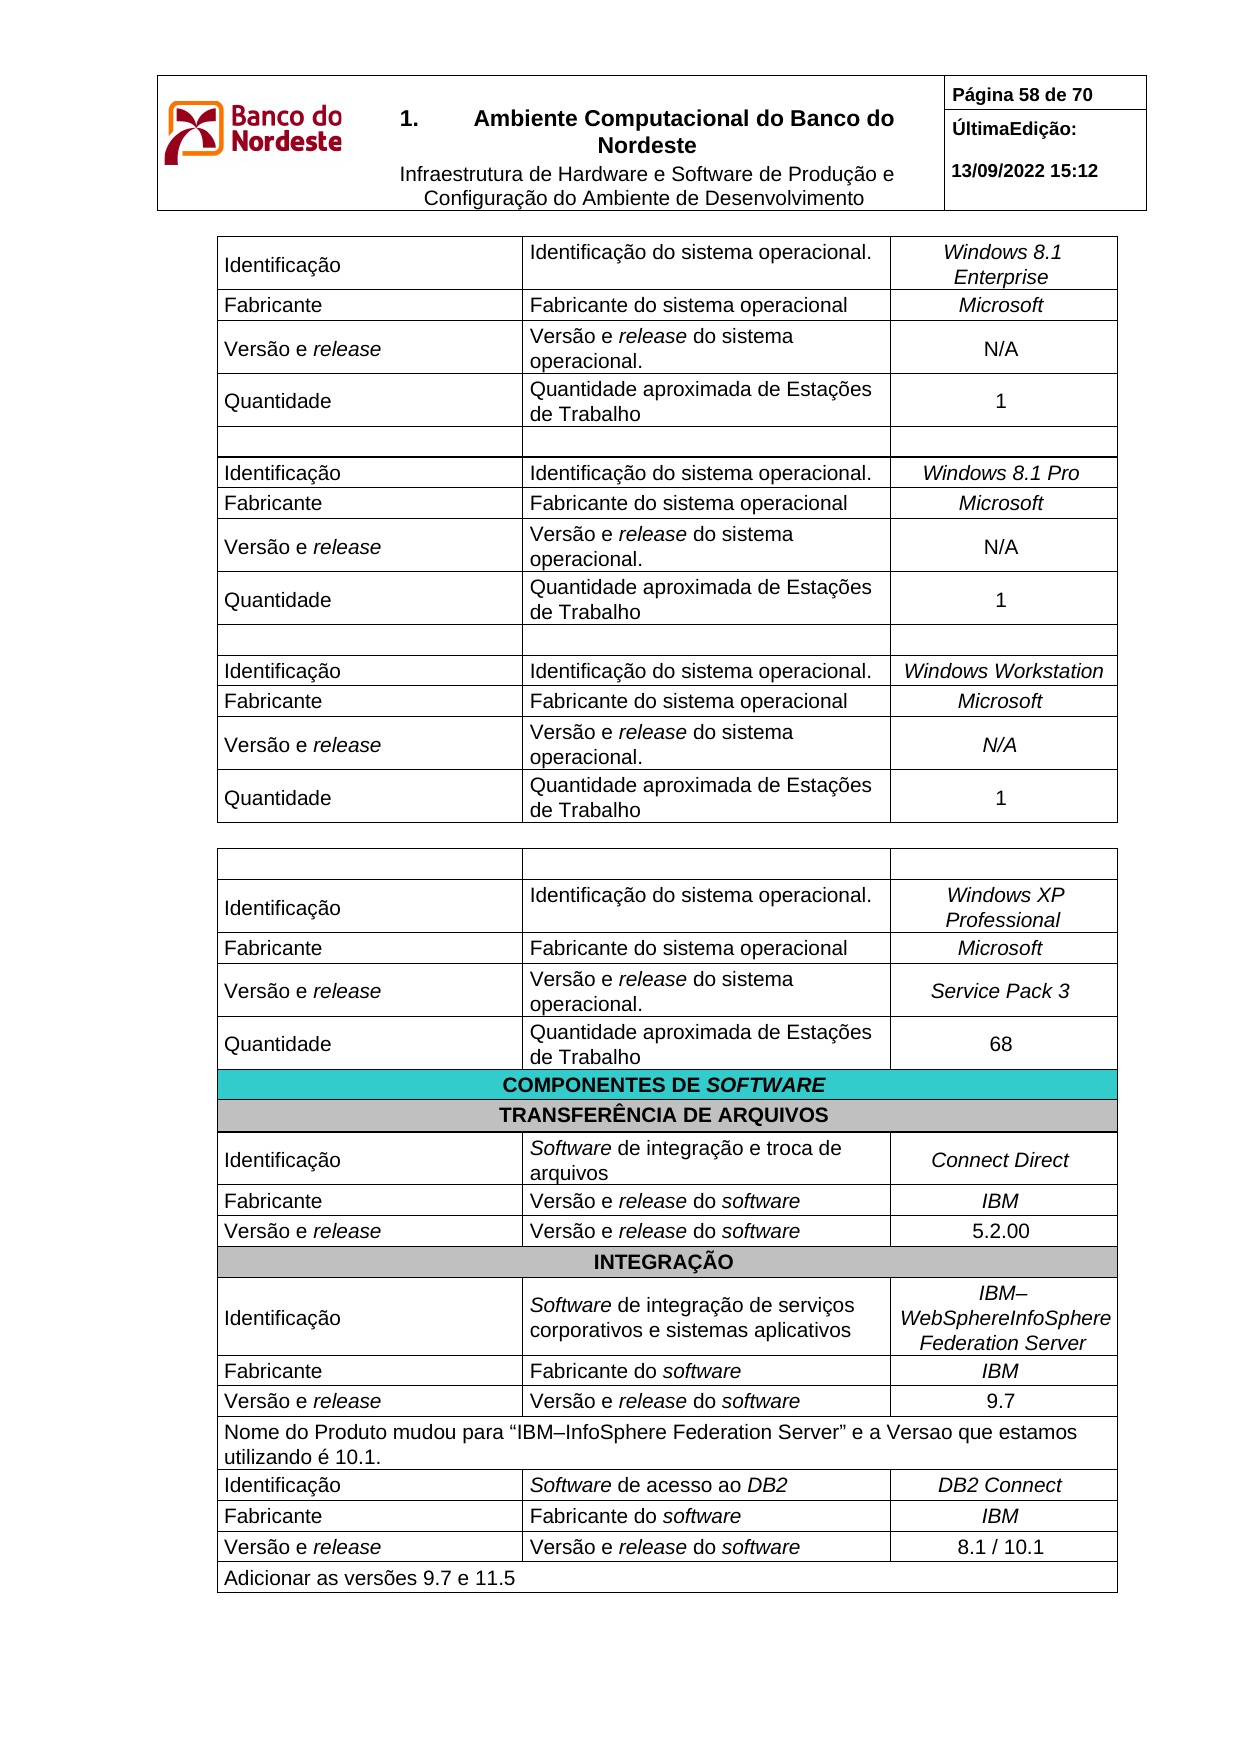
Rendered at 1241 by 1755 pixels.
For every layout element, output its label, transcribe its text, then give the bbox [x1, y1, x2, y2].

table_cell 9.7 [891, 1386, 1117, 1416]
table_cell 8.1 / 10.1 [891, 1532, 1117, 1561]
table_cell Fabricante [218, 1356, 522, 1385]
table_cell Identificação [218, 656, 522, 685]
table_cell COMPONENTES DE SOFTWARE [218, 1070, 1117, 1099]
table_cell Fabricante [218, 1185, 522, 1215]
table_cell N/A [891, 519, 1117, 571]
table_cell [891, 625, 1117, 655]
table_cell Identificação [218, 237, 522, 289]
table_cell Versão e release [218, 321, 522, 373]
table_cell Software de integração de serviços corporativos e sistemas aplicativos [523, 1278, 890, 1354]
table_cell Quantidade aproximada de Estações de Trabalho [523, 1017, 890, 1069]
table_cell Windows Workstation [891, 656, 1117, 685]
table_cell Identificação do sistema operacional. [523, 458, 890, 487]
table_cell Identificação [218, 880, 522, 932]
table_cell Identificação [218, 1278, 522, 1354]
table_cell N/A [891, 321, 1117, 373]
table_cell IBM [891, 1501, 1117, 1531]
table_cell Fabricante [218, 1501, 522, 1531]
table_cell Identificação [218, 1133, 522, 1184]
table_cell [523, 625, 890, 655]
table_cell N/A [891, 717, 1117, 769]
table_cell Microsoft [891, 933, 1117, 963]
table_header [891, 849, 1117, 879]
table_cell Versão e release do sistema operacional. [523, 321, 890, 373]
table_cell 68 [891, 1017, 1117, 1069]
table_cell Quantidade aproximada de Estações de Trabalho [523, 572, 890, 624]
table_cell Fabricante [218, 686, 522, 716]
table_cell Versão e release do sistema operacional. [523, 964, 890, 1016]
table_cell Versão e release do software [523, 1532, 890, 1561]
table_cell Nome do Produto mudou para “IBM–InfoSphere Federation Server” e a Versao que estamos utilizando é 10.1. [218, 1417, 1117, 1469]
table_cell Fabricante do software [523, 1501, 890, 1531]
table_cell Fabricante [218, 488, 522, 518]
table_cell Identificação [218, 1470, 522, 1500]
table_cell Adicionar as versões 9.7 e 11.5 [218, 1562, 1117, 1592]
table_cell IBM– WebSphereInfoSphere Federation Server [891, 1278, 1117, 1354]
table_cell Service Pack 3 [891, 964, 1117, 1016]
table_cell Quantidade [218, 770, 522, 822]
table_cell Versão e release [218, 1386, 522, 1416]
table_cell Fabricante do sistema operacional [523, 290, 890, 320]
table_cell Versão e release do sistema operacional. [523, 717, 890, 769]
table_cell Connect Direct [891, 1133, 1117, 1184]
table_cell Versão e release [218, 1532, 522, 1561]
table_cell [218, 625, 522, 655]
table_cell 1 [891, 374, 1117, 426]
table_cell Fabricante do sistema operacional [523, 686, 890, 716]
table_cell 1 [891, 572, 1117, 624]
table_cell Software de integração e troca de arquivos [523, 1133, 890, 1184]
table_cell Microsoft [891, 488, 1117, 518]
table_cell [891, 427, 1117, 456]
table_cell Versão e release [218, 519, 522, 571]
table_cell Fabricante [218, 933, 522, 963]
table_cell Quantidade [218, 374, 522, 426]
table_cell Identificação do sistema operacional. [523, 656, 890, 685]
table_cell Identificação [218, 458, 522, 487]
table_header [523, 849, 890, 879]
table_cell Fabricante do sistema operacional [523, 488, 890, 518]
table_cell [523, 427, 890, 456]
table_cell INTEGRAÇÃO [218, 1247, 1117, 1277]
table_cell Versão e release do software [523, 1185, 890, 1215]
table_cell Fabricante do software [523, 1356, 890, 1385]
table_cell Versão e release do sistema operacional. [523, 519, 890, 571]
table_cell Fabricante [218, 290, 522, 320]
table_cell Microsoft [891, 290, 1117, 320]
table_cell Identificação do sistema operacional. [523, 237, 890, 289]
table_cell Windows 8.1 Enterprise [891, 237, 1117, 289]
table_cell Windows XP Professional [891, 880, 1117, 932]
table_cell Quantidade aproximada de Estações de Trabalho [523, 770, 890, 822]
table_cell Versão e release [218, 717, 522, 769]
table_cell IBM [891, 1356, 1117, 1385]
table_cell Fabricante do sistema operacional [523, 933, 890, 963]
table_cell Windows 8.1 Pro [891, 458, 1117, 487]
table_header [218, 849, 522, 879]
table_cell Quantidade [218, 572, 522, 624]
table_cell IBM [891, 1185, 1117, 1215]
table_cell Quantidade [218, 1017, 522, 1069]
table_cell [218, 427, 522, 456]
table_cell 5.2.00 [891, 1216, 1117, 1246]
table_cell Versão e release [218, 1216, 522, 1246]
table_cell TRANSFERÊNCIA DE ARQUIVOS [218, 1100, 1117, 1131]
table_cell Versão e release do software [523, 1386, 890, 1416]
table_cell Identificação do sistema operacional. [523, 880, 890, 932]
table_cell Versão e release do software [523, 1216, 890, 1246]
table_cell Quantidade aproximada de Estações de Trabalho [523, 374, 890, 426]
table_cell DB2 Connect [891, 1470, 1117, 1500]
table_cell 1 [891, 770, 1117, 822]
table_cell Software de acesso ao DB2 [523, 1470, 890, 1500]
table_cell Versão e release [218, 964, 522, 1016]
table_cell Microsoft [891, 686, 1117, 716]
